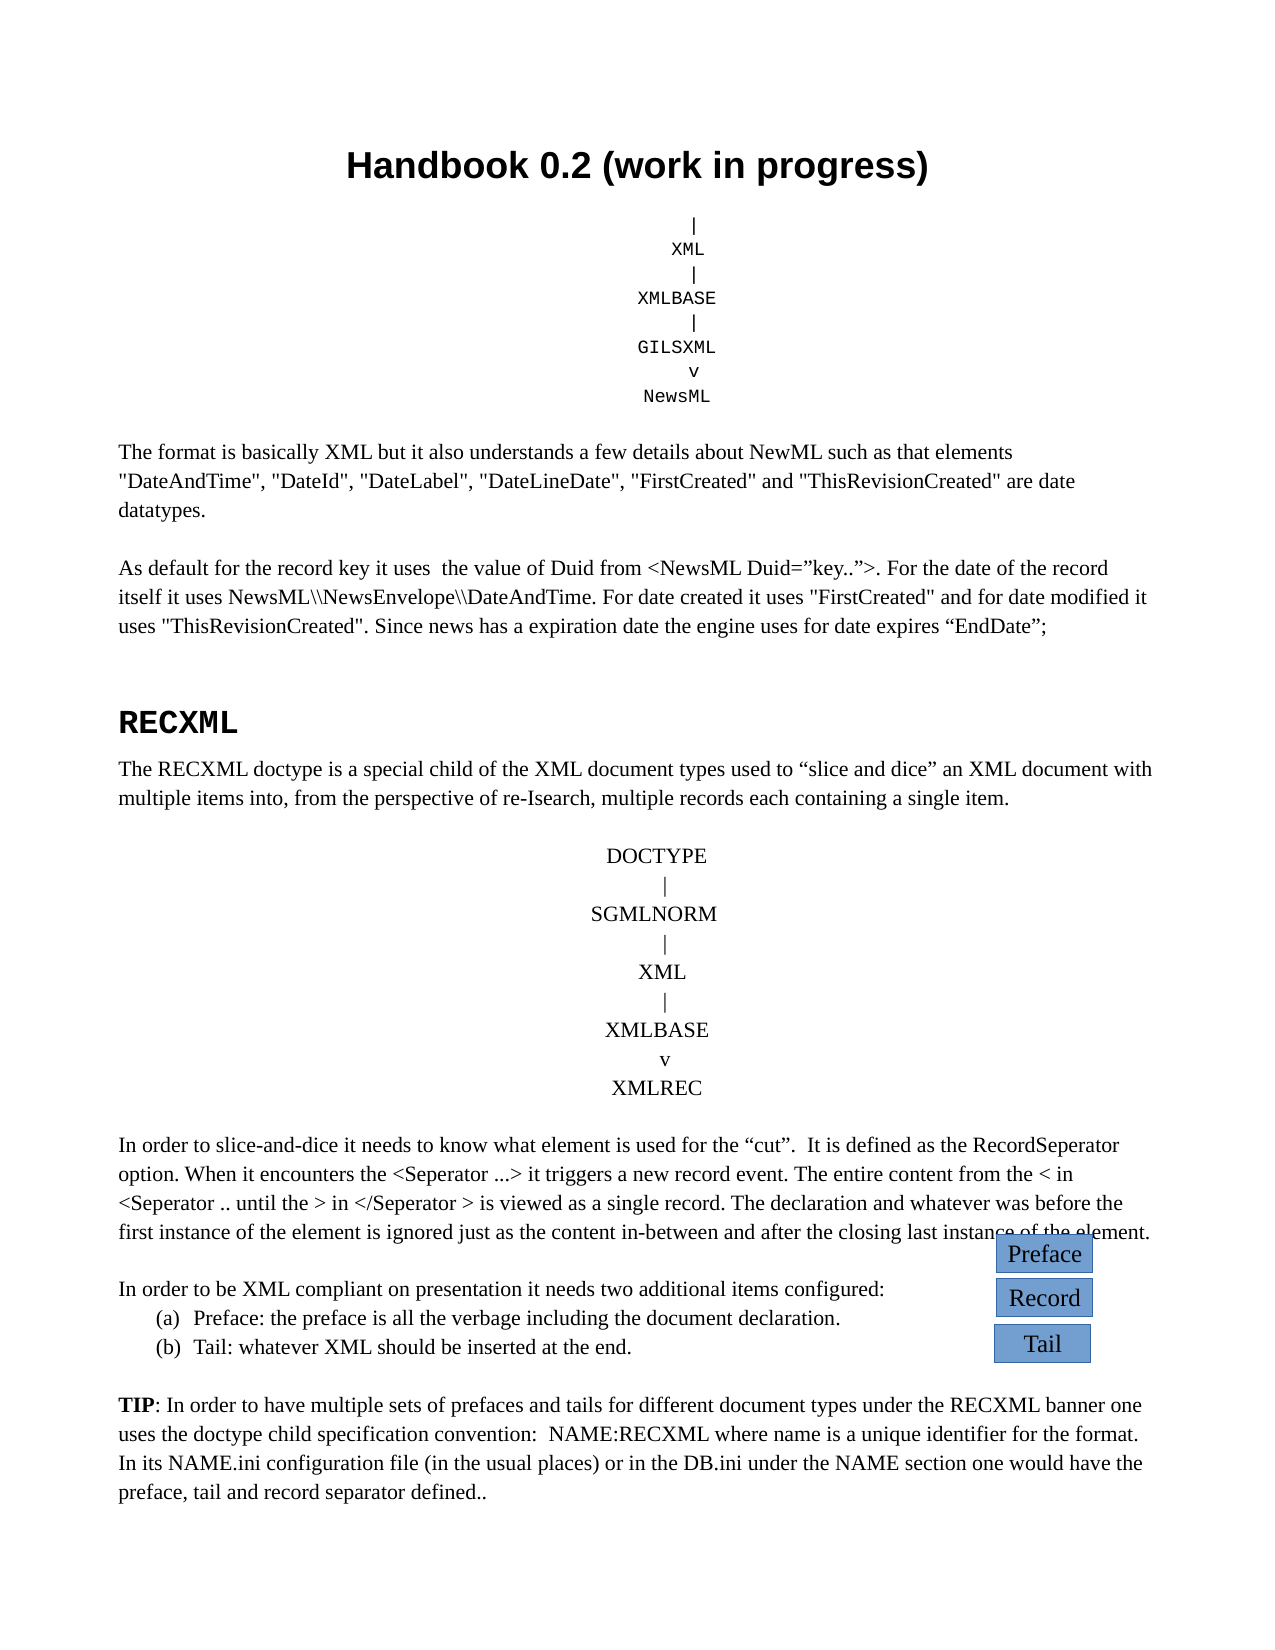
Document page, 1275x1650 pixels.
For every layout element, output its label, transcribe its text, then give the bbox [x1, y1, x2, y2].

text GILSXML [118, 338, 1157, 359]
list Tail: whatever XML should be inserted at the end. [156, 1334, 994, 1359]
text | [118, 216, 1157, 237]
text XMLBASE [118, 1017, 1157, 1042]
text XMLBASE [118, 289, 1157, 310]
list Preface: the preface is all the verbage including the document declaration. [156, 1305, 1157, 1331]
text As default for the record key it uses the value of Duid from <NewsML Duid=”key..”>. For the date of the record itself it uses NewsML\\NewsEnvelope\\DateAndTime. For date created it uses "FirstCreated" and for date modified it uses "ThisRevisionCreated". Since news has a expiration date the engine uses for date expires “EndDate”; [118, 555, 1157, 638]
text | [118, 872, 1157, 897]
text TIP: In order to have multiple sets of prefaces and tails for different document types under the RECXML banner one uses the doctype child specification convention: NAME:RECXML where name is a unique identifier for the format. In its NAME.ini configuration file (in the usual places) or in the DB.ini under the NAME section one would have the preface, tail and record separator defined.. [118, 1392, 1157, 1504]
text XML [118, 959, 1157, 984]
text In order to be XML compliant on presentation it needs two additional items configured: [118, 1276, 1157, 1302]
text | [118, 988, 1157, 1013]
text | [118, 313, 1157, 334]
text DOCTYPE [118, 843, 1157, 868]
text | [118, 264, 1157, 286]
text The RECXML doctype is a special child of the XML document types used to “slice and dice” an XML document with multiple items into, from the perspective of re-Isearch, multiple records each containing a single item. [118, 756, 1157, 811]
text The format is basically XML but it also understands a few details about NewML such as that elements "DateAndTime", "DateId", "DateLabel", "DateLineDate", "FirstCreated" and "ThisRevisionCreated" are date datatypes. [118, 439, 1157, 522]
text XML [118, 240, 1157, 261]
text | [118, 930, 1157, 955]
text NewsML [118, 386, 1157, 408]
text In order to slice-and-dice it needs to know what element is used for the “cut”. It is defined as the RecordSeperator option. When it encounters the <Seperator ...> it triggers a new record event. The entire content from the < in <Seperator .. until the > in </Seperator > is viewed as a single record. The declaration and whatever was before the first instance of the element is ignored just as the content in-between and after the closing last instance of the element. [118, 1132, 1157, 1244]
subtitle RECXML [118, 706, 1157, 744]
text XMLREC [118, 1074, 1157, 1100]
text v [118, 1046, 1157, 1071]
text SGMLNORM [118, 901, 1157, 926]
text v [118, 362, 1157, 383]
list [1091, 1334, 1157, 1359]
